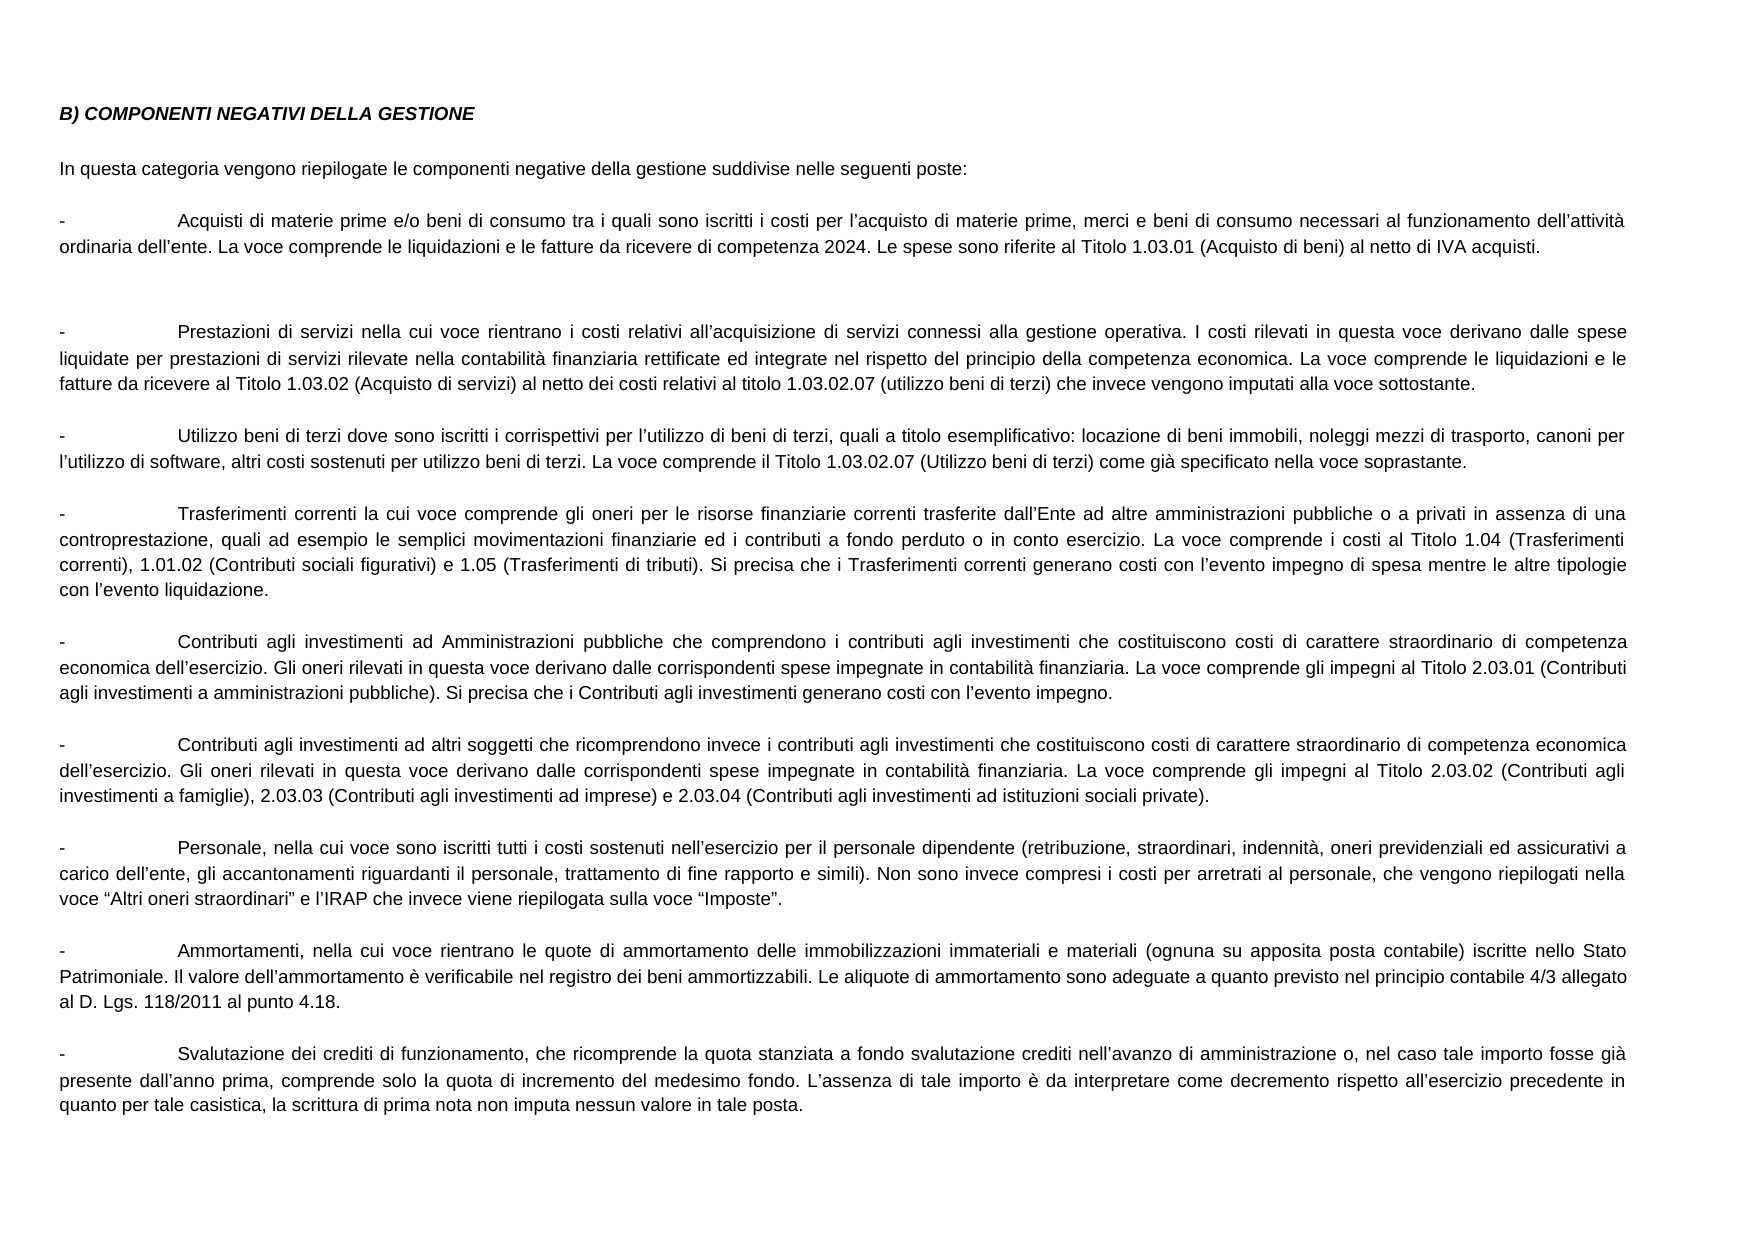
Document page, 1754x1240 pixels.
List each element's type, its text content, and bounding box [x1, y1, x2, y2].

list Acquisti di materie prime e/o beni di consumo tra i quali sono iscritti i costi per l’acquisto di materie prime, merci e beni di consumo necessari al funzionamento dell’attività ordinaria dell’ente. La voce comprende le liquidazioni e le fatture da ricevere di competenza 2024. Le spese sono riferite al Titolo 1.03.01 (Acquisto di beni) al netto di IVA acquisti. [59, 207, 1628, 257]
list Contributi agli investimenti ad Amministrazioni pubbliche che comprendono i contributi agli investimenti che costituiscono costi di carattere straordinario di competenza economica dell’esercizio. Gli oneri rilevati in questa voce derivano dalle corrispondenti spese impegnate in contabilità finanziaria. La voce comprende gli impegni al Titolo 2.03.01 (Contributi agli investimenti a amministrazioni pubbliche). Si precisa che i Contributi agli investimenti generano costi con l’evento impegno. [59, 628, 1628, 703]
subtitle B) COMPONENTI NEGATIVI DELLA GESTIONE [59, 102, 1628, 124]
list Trasferimenti correnti la cui voce comprende gli oneri per le risorse finanziarie correnti trasferite dall’Ente ad altre amministrazioni pubbliche o a privati in assenza di una controprestazione, quali ad esempio le semplici movimentazioni finanziarie ed i contributi a fondo perduto o in conto esercizio. La voce comprende i costi al Titolo 1.04 (Trasferimenti correnti), 1.01.02 (Contributi sociali figurativi) e 1.05 (Trasferimenti di tributi). Si precisa che i Trasferimenti correnti generano costi con l’evento impegno di spesa mentre le altre tipologie con l’evento liquidazione. [59, 500, 1628, 600]
list Prestazioni di servizi nella cui voce rientrano i costi relativi all’acquisizione di servizi connessi alla gestione operativa. I costi rilevati in questa voce derivano dalle spese liquidate per prestazioni di servizi rilevate nella contabilità finanziaria rettificate ed integrate nel rispetto del principio della competenza economica. La voce comprende le liquidazioni e le fatture da ricevere al Titolo 1.03.02 (Acquisto di servizi) al netto dei costi relativi al titolo 1.03.02.07 (utilizzo beni di terzi) che invece vengono imputati alla voce sottostante. [59, 319, 1628, 394]
list Contributi agli investimenti ad altri soggetti che ricomprendono invece i contributi agli investimenti che costituiscono costi di carattere straordinario di competenza economica dell’esercizio. Gli oneri rilevati in questa voce derivano dalle corrispondenti spese impegnate in contabilità finanziaria. La voce comprende gli impegni al Titolo 2.03.02 (Contributi agli investimenti a famiglie), 2.03.03 (Contributi agli investimenti ad imprese) e 2.03.04 (Contributi agli investimenti ad istituzioni sociali private). [59, 731, 1628, 806]
text In questa categoria vengono riepilogate le componenti negative della gestione suddivise nelle seguenti poste: [59, 157, 1628, 179]
list Personale, nella cui voce sono iscritti tutti i costi sostenuti nell’esercizio per il personale dipendente (retribuzione, straordinari, indennità, oneri previdenziali ed assicurativi a carico dell’ente, gli accantonamenti riguardanti il personale, trattamento di fine rapporto e simili). Non sono invece compresi i costi per arretrati al personale, che vengono riepilogati nella voce “Altri oneri straordinari” e l’IRAP che invece viene riepilogata sulla voce “Imposte”. [59, 834, 1628, 909]
list Svalutazione dei crediti di funzionamento, che ricomprende la quota stanziata a fondo svalutazione crediti nell’avanzo di amministrazione o, nel caso tale importo fosse già presente dall’anno prima, comprende solo la quota di incremento del medesimo fondo. L’assenza di tale importo è da interpretare come decremento rispetto all’esercizio precedente in quanto per tale casistica, la scrittura di prima nota non imputa nessun valore in tale posta. [59, 1041, 1628, 1116]
list Ammortamenti, nella cui voce rientrano le quote di ammortamento delle immobilizzazioni immateriali e materiali (ognuna su apposita posta contabile) iscritte nello Stato Patrimoniale. Il valore dell’ammortamento è verificabile nel registro dei beni ammortizzabili. Le aliquote di ammortamento sono adeguate a quanto previsto nel principio contabile 4/3 allegato al D. Lgs. 118/2011 al punto 4.18. [59, 937, 1628, 1013]
list Utilizzo beni di terzi dove sono iscritti i corrispettivi per l’utilizzo di beni di terzi, quali a titolo esemplificativo: locazione di beni immobili, noleggi mezzi di trasporto, canoni per l’utilizzo di software, altri costi sostenuti per utilizzo beni di terzi. La voce comprende il Titolo 1.03.02.07 (Utilizzo beni di terzi) come già specificato nella voce soprastante. [59, 422, 1628, 472]
